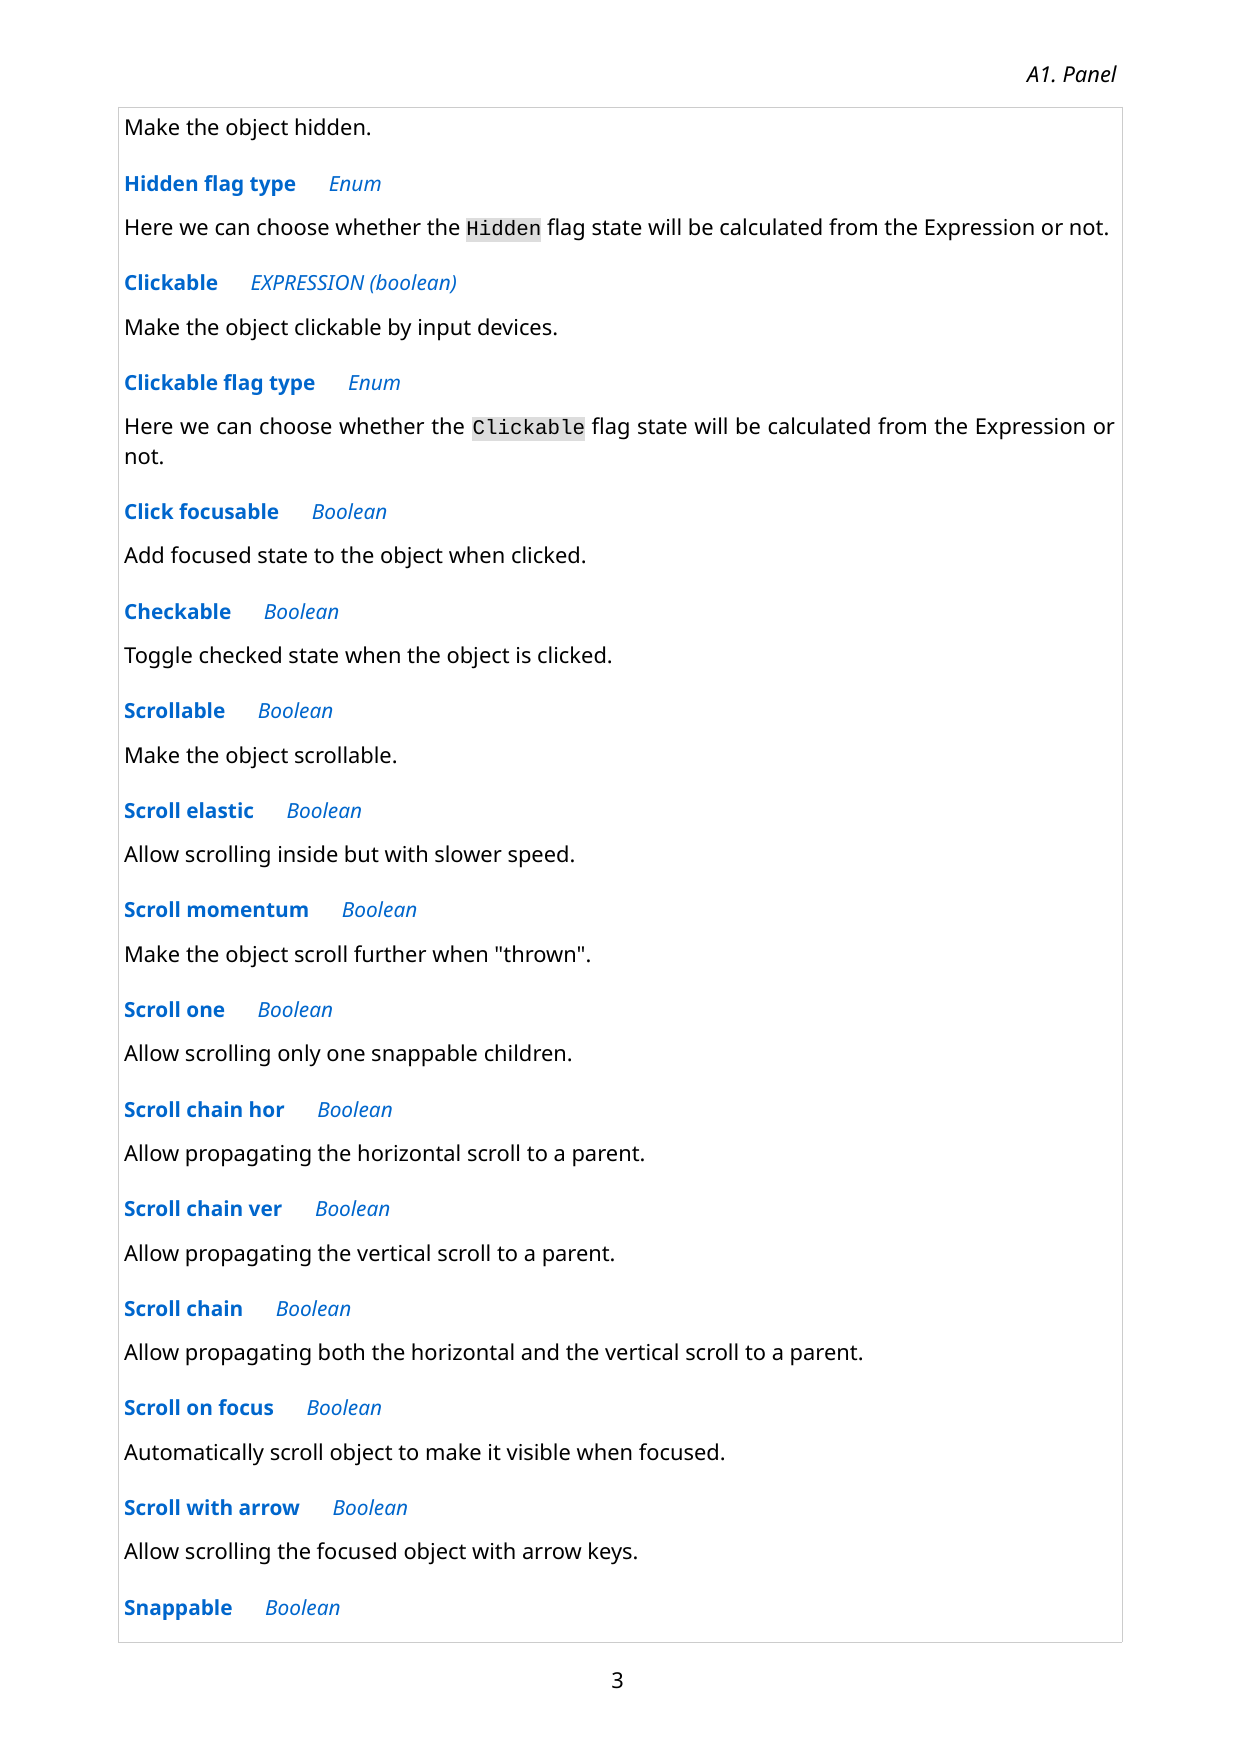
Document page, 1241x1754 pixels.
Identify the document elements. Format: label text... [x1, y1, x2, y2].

table_cell Make the object hidden. Hidden flag type Enum Here we can choose whether the Hidden flag state will be calculated from the Expression or not. Clickable EXPRESSION (boolean) Make the object clickable by input devices. Clickable flag type Enum Here we can choose whether the Clickable flag state will be calculated from the Expression or not. Click focusable Boolean Add focused state to the object when clicked. Checkable Boolean Toggle checked state when the object is clicked. Scrollable Boolean Make the object scrollable. Scroll elastic Boolean Allow scrolling inside but with slower speed. Scroll momentum Boolean Make the object scroll further when "thrown". Scroll one Boolean Allow scrolling only one snappable children. Scroll chain hor Boolean Allow propagating the horizontal scroll to a parent. Scroll chain ver Boolean Allow propagating the vertical scroll to a parent. Scroll chain Boolean Allow propagating both the horizontal and the vertical scroll to a parent. Scroll on focus Boolean Automatically scroll object to make it visible when focused. Scroll with arrow Boolean Allow scrolling the focused object with arrow keys. Snappable Boolean [119, 108, 1122, 1642]
